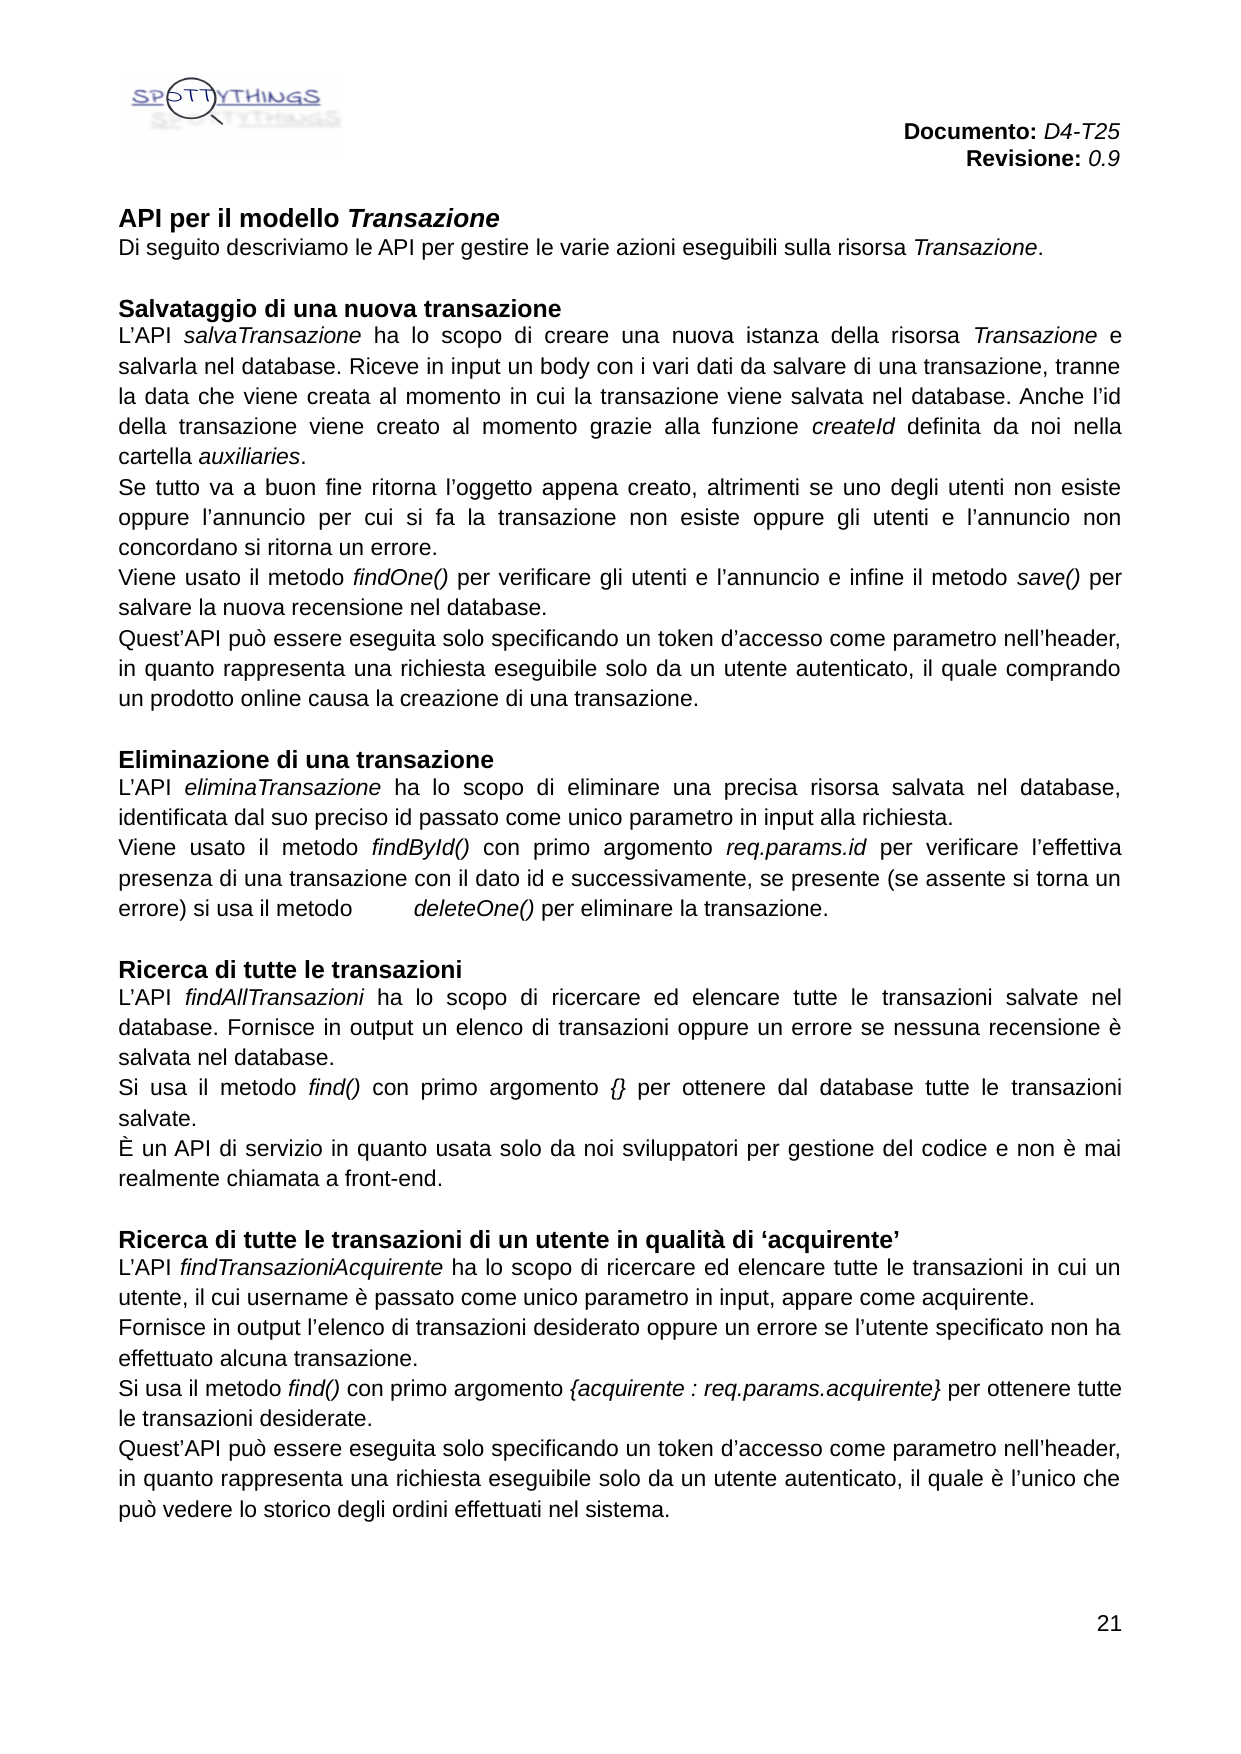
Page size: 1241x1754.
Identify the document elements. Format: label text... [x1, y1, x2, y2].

text Fornisce in output l’elenco di transazioni desiderato oppure un errore se l’utente specificato non ha effettuato alcuna transazione. [118, 1314, 1122, 1371]
text Si usa il metodo find() con primo argomento {} per ottenere dal database tutte le transazioni salvate. [118, 1074, 1122, 1131]
text Di seguito descriviamo le API per gestire le varie azioni eseguibili sulla risorsa Transazione. [118, 233, 1122, 260]
subtitle Ricerca di tutte le transazioni di un utente in qualità di ‘acquirente’ [118, 1225, 1122, 1254]
text Viene usato il metodo findById() con primo argomento req.params.id per verificare l’effettiva presenza di una transazione con il dato id e successivamente, se presente (se assente si torna un errore) si usa il metodo deleteOne() per eliminare la transazione. [118, 834, 1122, 921]
subtitle API per il modello Transazione [118, 203, 1122, 233]
subtitle Eliminazione di una transazione [118, 745, 1122, 774]
text Se tutto va a buon fine ritorna l’oggetto appena creato, altrimenti se uno degli utenti non esiste oppure l’annuncio per cui si fa la transazione non esiste oppure gli utenti e l’annuncio non concordano si ritorna un errore. [118, 473, 1122, 560]
subtitle Salvataggio di una nuova transazione [118, 294, 1122, 322]
text Quest’API può essere eseguita solo specificando un token d’accesso come parametro nell’header, in quanto rappresenta una richiesta eseguibile solo da un utente autenticato, il quale è l’unico che può vedere lo storico degli ordini effettuati nel sistema. [118, 1435, 1122, 1522]
subtitle Ricerca di tutte le transazioni [118, 955, 1122, 984]
picture [123, 73, 345, 156]
text Quest’API può essere eseguita solo specificando un token d’accesso come parametro nell’header, in quanto rappresenta una richiesta eseguibile solo da un utente autenticato, il quale comprando un prodotto online causa la creazione di una transazione. [118, 624, 1122, 711]
text Si usa il metodo find() con primo argomento {acquirente : req.params.acquirente} per ottenere tutte le transazioni desiderate. [118, 1375, 1122, 1431]
text È un API di servizio in quanto usata solo da noi sviluppatori per gestione del codice e non è mai realmente chiamata a front-end. [118, 1135, 1122, 1191]
text L’API findTransazioniAcquirente ha lo scopo di ricercare ed elencare tutte le transazioni in cui un utente, il cui username è passato come unico parametro in input, appare come acquirente. [118, 1254, 1122, 1310]
text L’API eliminaTransazione ha lo scopo di eliminare una precisa risorsa salvata nel database, identificata dal suo preciso id passato come unico parametro in input alla richiesta. [118, 774, 1122, 830]
text L’API findAllTransazioni ha lo scopo di ricercare ed elencare tutte le transazioni salvate nel database. Fornisce in output un elenco di transazioni oppure un errore se nessuna recensione è salvata nel database. [118, 984, 1122, 1070]
text L’API salvaTransazione ha lo scopo di creare una nuova istanza della risorsa Transazione e salvarla nel database. Riceve in input un body con i vari dati da salvare di una transazione, tranne la data che viene creata al momento in cui la transazione viene salvata nel database. Anche l’id della transazione viene creato al momento grazie alla funzione createId definita da noi nella cartella auxiliaries. [118, 322, 1122, 469]
text Viene usato il metodo findOne() per verificare gli utenti e l’annuncio e infine il metodo save() per salvare la nuova recensione nel database. [118, 564, 1122, 621]
